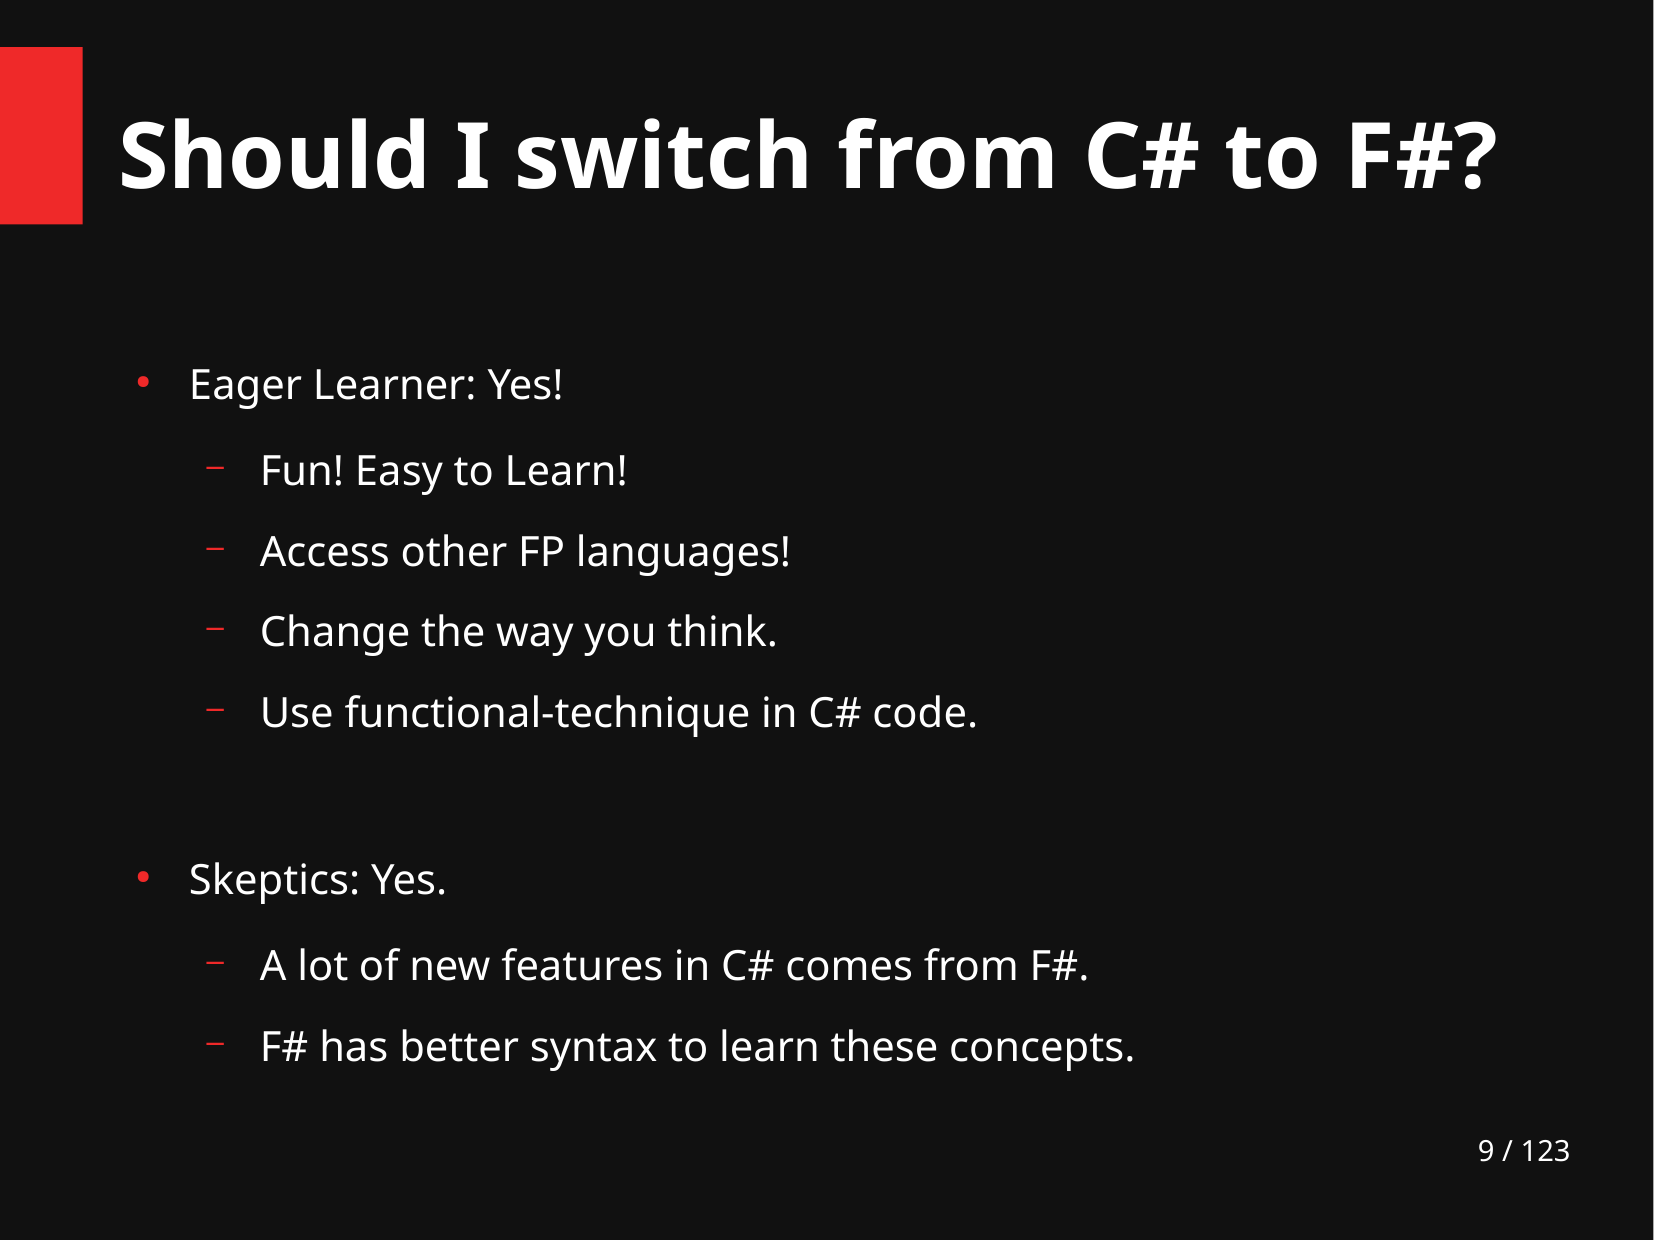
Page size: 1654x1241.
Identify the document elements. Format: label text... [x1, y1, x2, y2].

title Should I switch from C# to F#? [118, 49, 1571, 257]
list Eager Learner: Yes! Fun! Easy to Learn! Access other FP languages! Change the way you think. Use functional-technique in C# code. Skeptics: Yes. A lot of new features in C# comes from F#. F# has better syntax to learn these concepts. [118, 354, 1536, 1074]
